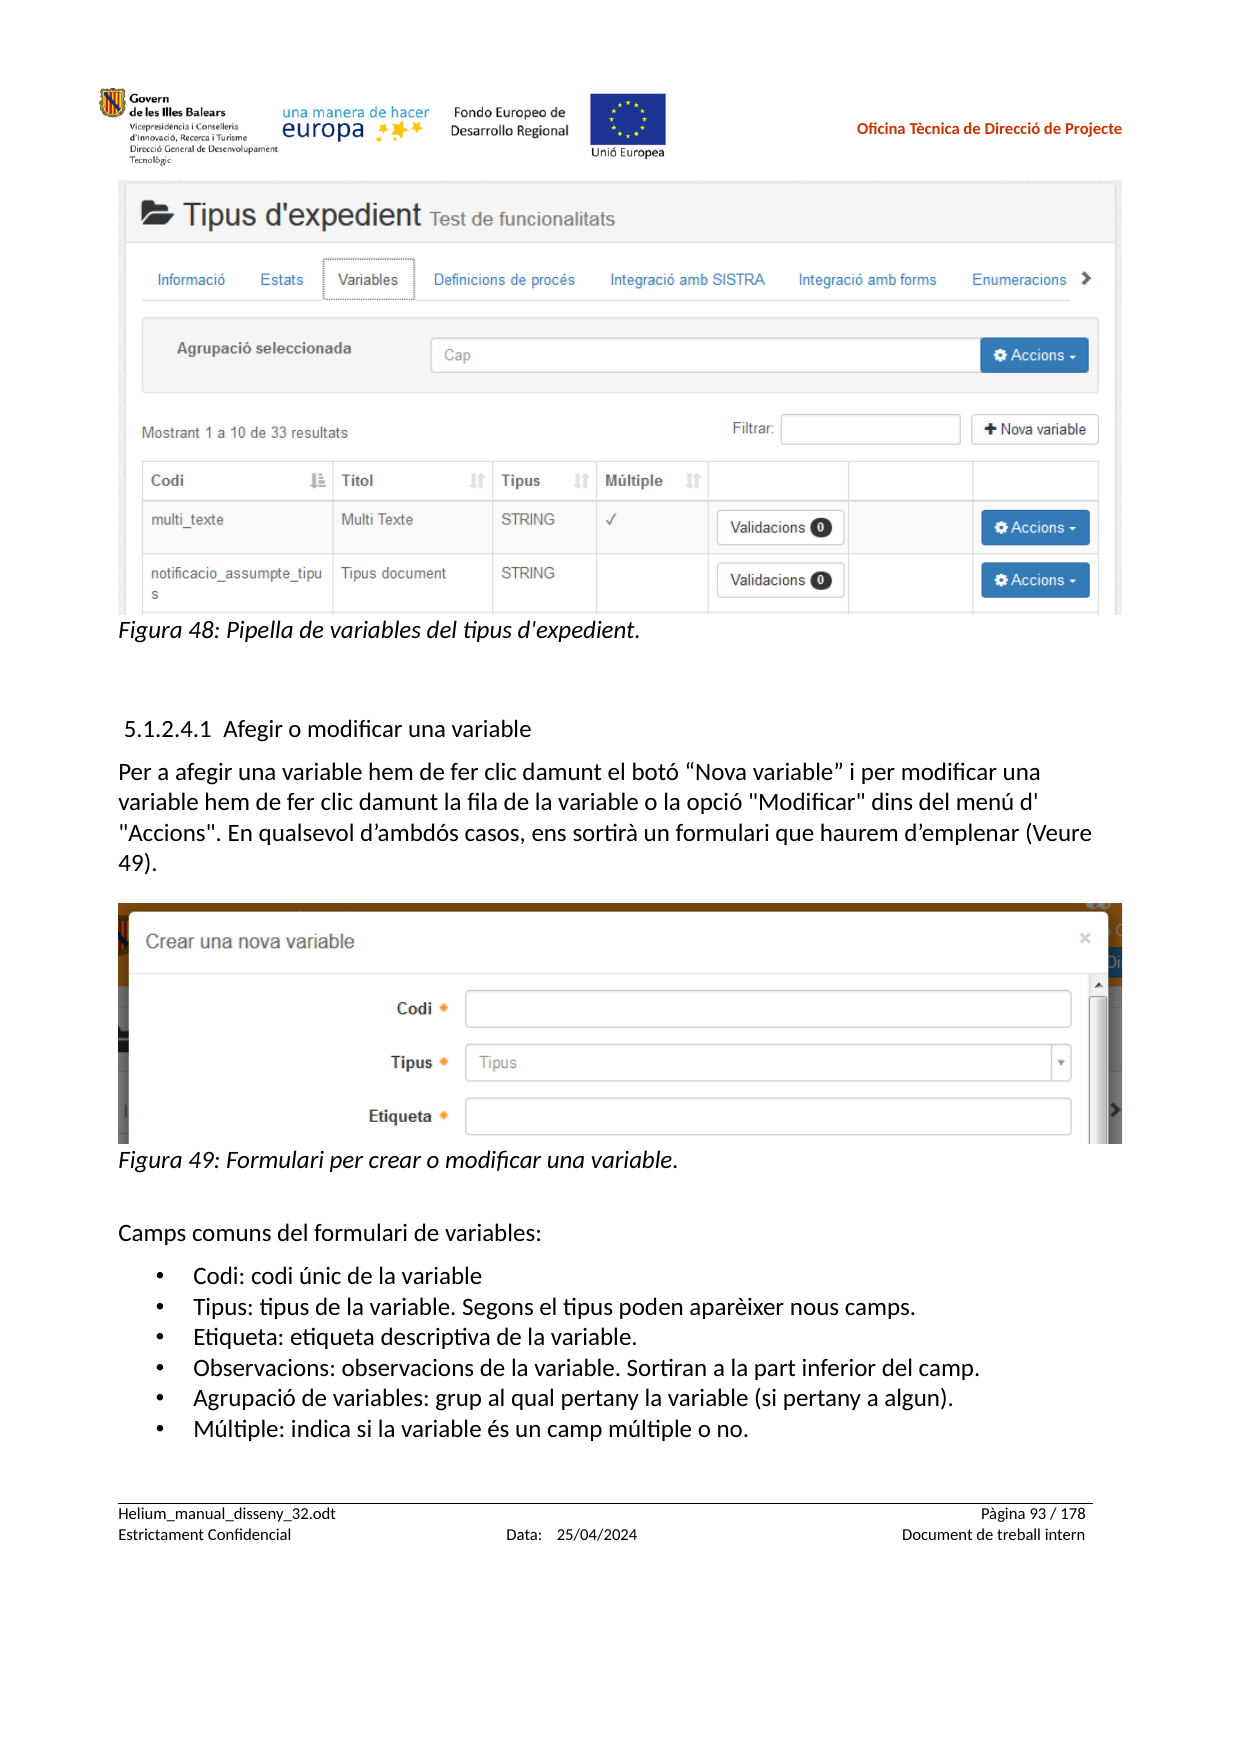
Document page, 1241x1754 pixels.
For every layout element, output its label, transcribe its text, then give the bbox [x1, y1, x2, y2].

picture [118, 903, 1123, 1144]
text Figura 48: Pipella de variables del tipus d'expedient. [118, 615, 1122, 645]
picture [118, 180, 1123, 615]
list Codi: codi únic de la variable [156, 1261, 1122, 1291]
list Observacions: observacions de la variable. Sortiran a la part inferior del camp. [156, 1352, 1122, 1383]
list Etiqueta: etiqueta descriptiva de la variable. [156, 1322, 1122, 1352]
list Tipus: tipus de la variable. Segons el tipus poden aparèixer nous camps. [156, 1291, 1122, 1322]
subtitle Afegir o modificar una variable [118, 713, 1122, 743]
text Figura 49: Formulari per crear o modificar una variable. [118, 1144, 1122, 1174]
list Múltiple: indica si la variable és un camp múltiple o no. [156, 1413, 1122, 1444]
picture [99, 87, 668, 166]
text Camps comuns del formulari de variables: [118, 1217, 1122, 1248]
text Per a afegir una variable hem de fer clic damunt el botó “Nova variable” i per modificar una variable hem de fer clic damunt la fila de la variable o la opció "Modificar" dins del menú d' "Accions". En qualsevol d’ambdós casos, ens sortirà un formulari que haurem d’emplenar (Veure 49). [118, 756, 1122, 878]
list Agrupació de variables: grup al qual pertany la variable (si pertany a algun). [156, 1383, 1122, 1413]
